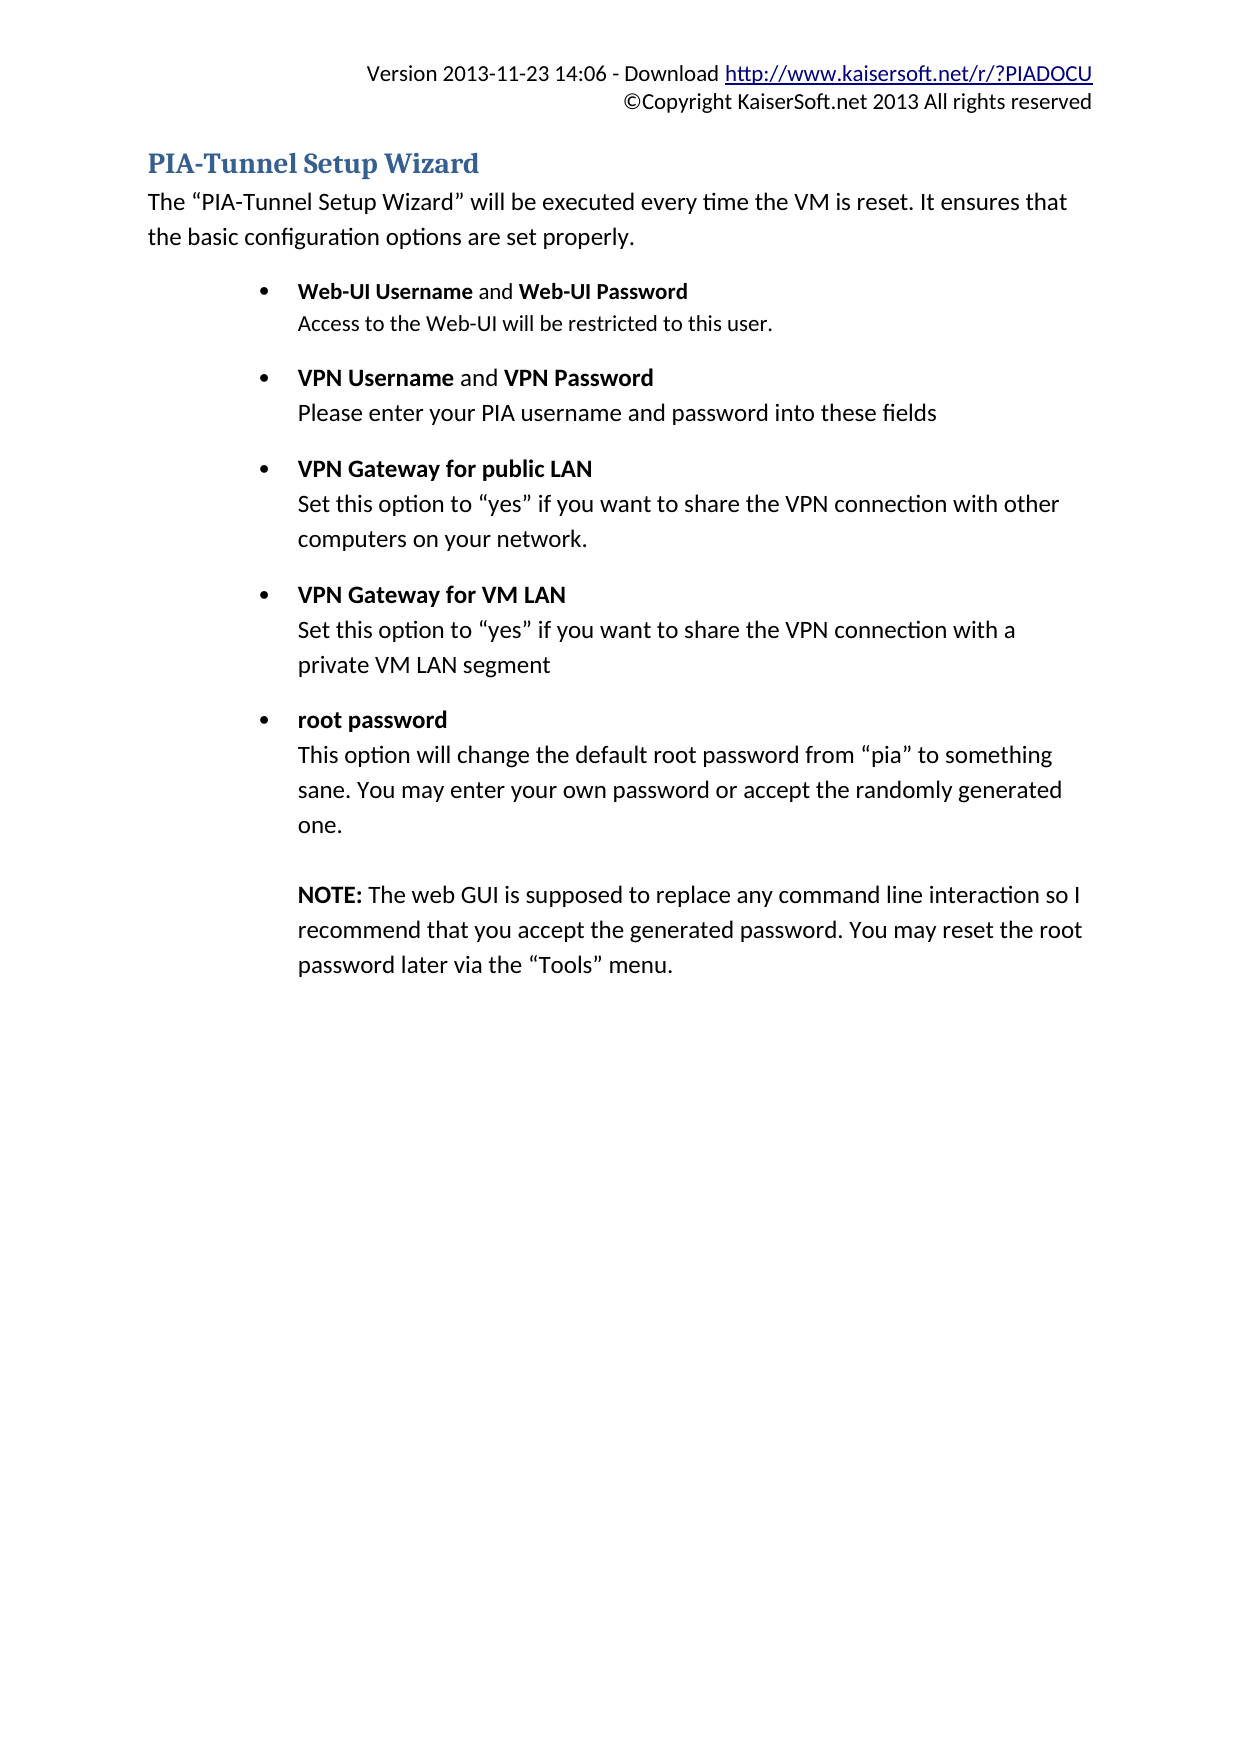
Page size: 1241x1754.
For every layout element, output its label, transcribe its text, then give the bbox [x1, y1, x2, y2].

list VPN Username and VPN Password Please enter your PIA username and password into these fields [260, 362, 1093, 428]
text The “PIA-Tunnel Setup Wizard” will be executed every time the VM is reset. It ensures that the basic configuration options are set properly. [148, 186, 1093, 252]
list root password This option will change the default root password from “pia” to something sane. You may enter your own password or accept the randomly generated one. NOTE: The web GUI is supposed to replace any command line interaction so I recommend that you accept the generated password. You may reset the root password later via the “Tools” menu. [260, 705, 1093, 980]
list VPN Gateway for VM LAN Set this option to “yes” if you want to share the VPN connection with a private VM LAN segment [260, 579, 1093, 679]
list Web-UI Username and Web-UI Password Access to the Web-UI will be restricted to this user. [260, 277, 1093, 337]
subtitle PIA-Tunnel Setup Wizard [148, 148, 1093, 181]
list VPN Gateway for public LAN Set this option to “yes” if you want to share the VPN connection with other computers on your network. [260, 453, 1093, 553]
